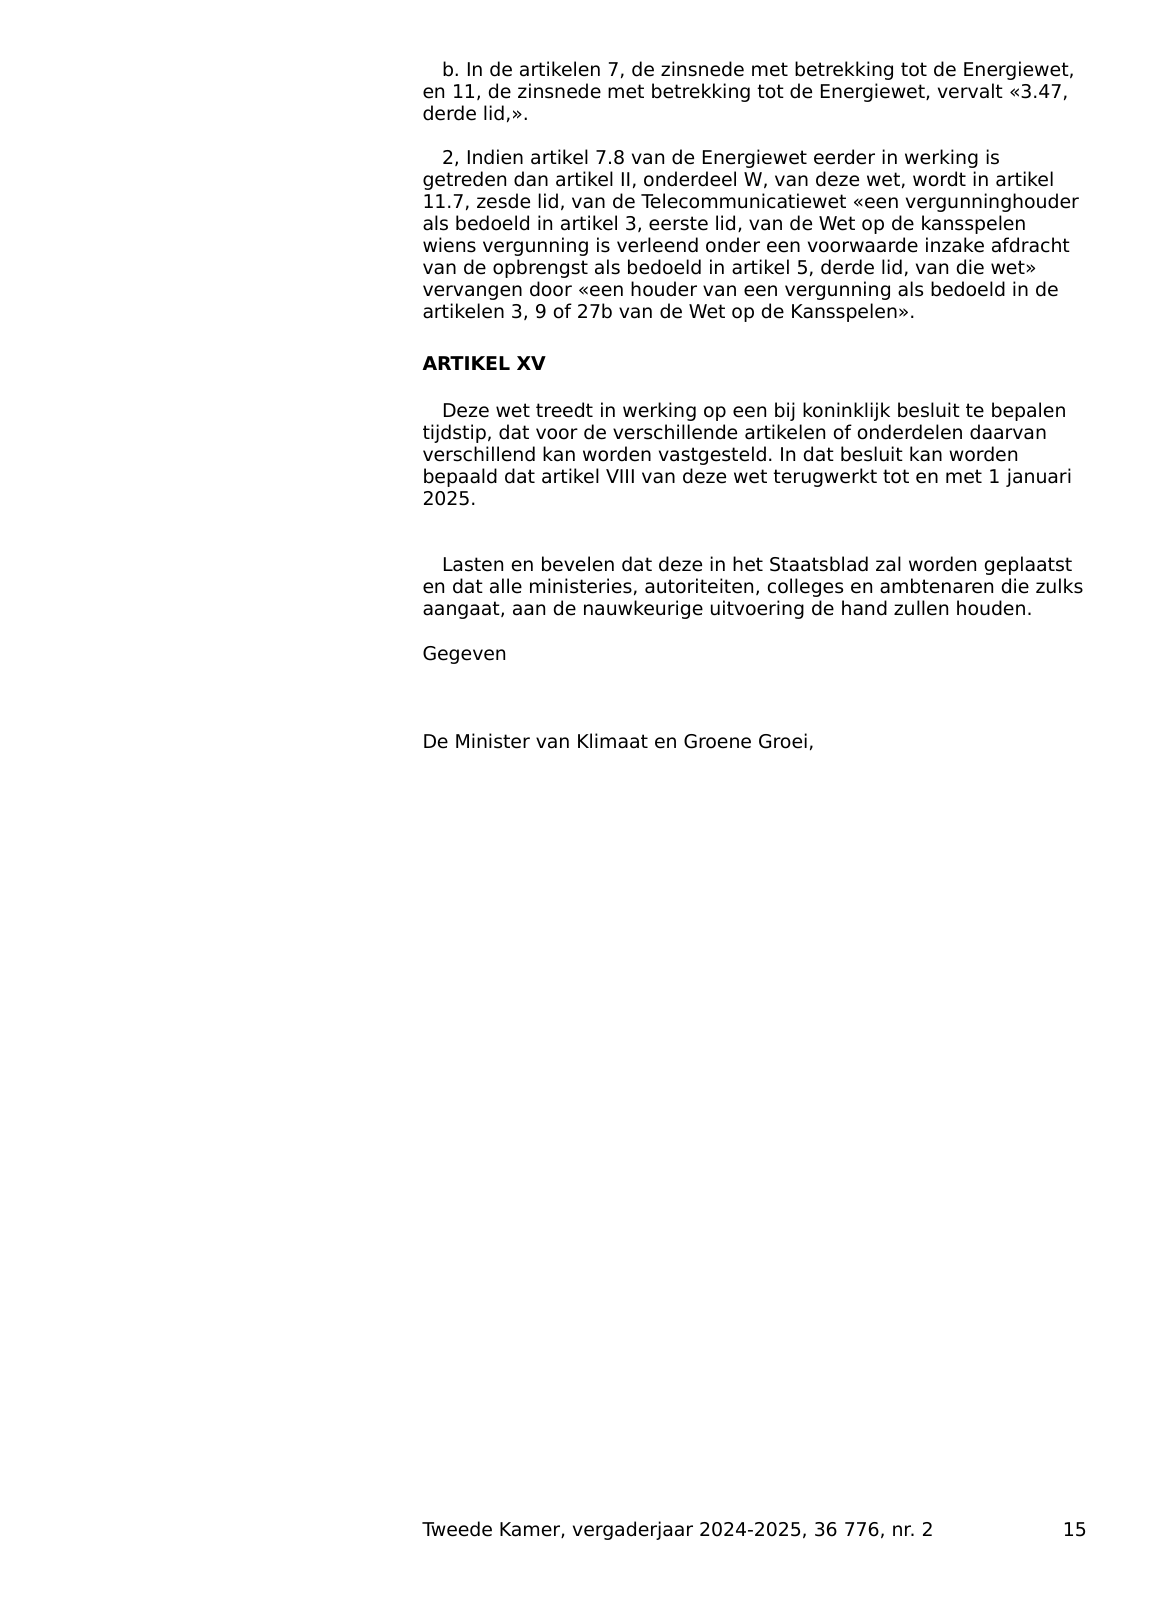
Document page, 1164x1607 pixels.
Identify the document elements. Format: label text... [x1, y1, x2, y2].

text De Minister van Klimaat en Groene Groei, [422, 731, 1087, 753]
subtitle ARTIKEL XV [422, 353, 1087, 375]
text Lasten en bevelen dat deze in het Staatsblad zal worden geplaatst en dat alle ministeries, autoriteiten, colleges en ambtenaren die zulks aangaat, aan de nauwkeurige uitvoering de hand zullen houden. [422, 554, 1087, 620]
text Gegeven [422, 642, 1087, 664]
text Deze wet treedt in werking op een bij koninklijk besluit te bepalen tijdstip, dat voor de verschillende artikelen of onderdelen daarvan verschillend kan worden vastgesteld. In dat besluit kan worden bepaald dat artikel VIII van deze wet terugwerkt tot en met 1 januari 2025. [422, 400, 1087, 510]
text 2, Indien artikel 7.8 van de Energiewet eerder in werking is getreden dan artikel II, onderdeel W, van deze wet, wordt in artikel 11.7, zesde lid, van de Telecommunicatiewet «een vergunninghouder als bedoeld in artikel 3, eerste lid, van de Wet op de kansspelen wiens vergunning is verleend onder een voorwaarde inzake afdracht van de opbrengst als bedoeld in artikel 5, derde lid, van die wet» vervangen door «een houder van een vergunning als bedoeld in de artikelen 3, 9 of 27b van de Wet op de Kansspelen». [422, 147, 1087, 323]
text b. In de artikelen 7, de zinsnede met betrekking tot de Energiewet, en 11, de zinsnede met betrekking tot de Energiewet, vervalt «3.47, derde lid,». [422, 59, 1087, 125]
